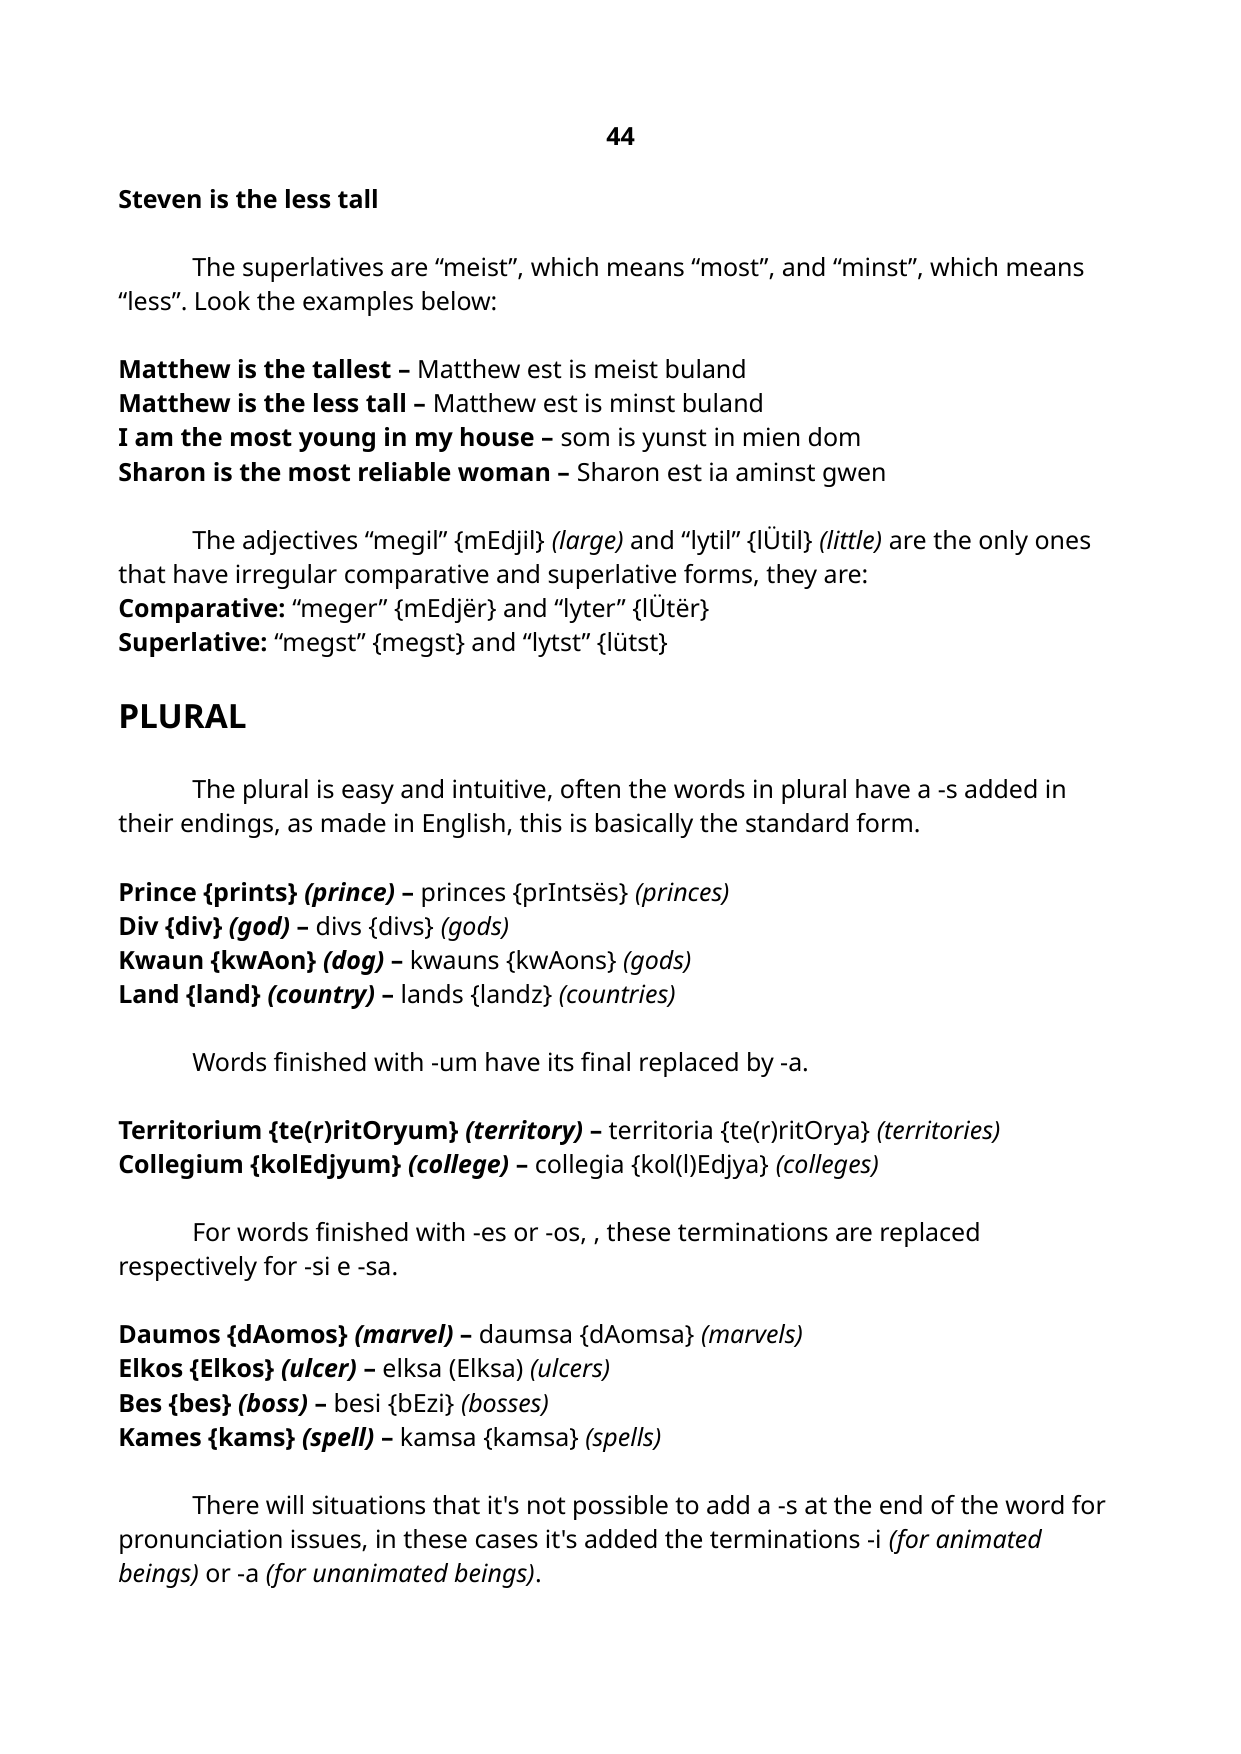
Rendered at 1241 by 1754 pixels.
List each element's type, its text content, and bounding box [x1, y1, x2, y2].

text Superlative: “megst” {megst} and “lytst” {lütst} [118, 624, 1123, 658]
text Matthew is the less tall – Matthew est is minst buland [118, 386, 1123, 420]
text Kwaun {kwAon} (dog) – kwauns {kwAons} (gods) [118, 942, 1123, 976]
text Comparative: “meger” {mEdjër} and “lyter” {lÜtër} [118, 590, 1123, 624]
text I am the most young in my house – som is yunst in mien dom [118, 420, 1123, 454]
text Elkos {Elkos} (ulcer) – elksa (Elksa) (ulcers) [118, 1351, 1123, 1385]
text Collegium {kolEdjyum} (college) – collegia {kol(l)Edjya} (colleges) [118, 1147, 1123, 1181]
text Matthew is the tallest – Matthew est is meist buland [118, 352, 1123, 386]
text Prince {prints} (prince) – princes {prIntsës} (princes) [118, 874, 1123, 908]
subtitle PLURAL [118, 693, 1123, 738]
text For words finished with -es or -os, , these terminations are replaced respectively for -si e -sa. [118, 1215, 1123, 1283]
text Land {land} (country) – lands {landz} (countries) [118, 976, 1123, 1011]
text The plural is easy and intuitive, often the words in plural have a -s added in their endings, as made in English, this is basically the standard form. [118, 772, 1123, 840]
text Words finished with -um have its final replaced by -a. [118, 1044, 1123, 1079]
text Territorium {te(r)ritOryum} (territory) – territoria {te(r)ritOrya} (territories) [118, 1113, 1123, 1147]
text Div {div} (god) – divs {divs} (gods) [118, 908, 1123, 942]
text Kames {kams} (spell) – kamsa {kamsa} (spells) [118, 1419, 1123, 1453]
text The superlatives are “meist”, which means “most”, and “minst”, which means “less”. Look the examples below: [118, 250, 1123, 318]
text The adjectives “megil” {mEdjil} (large) and “lytil” {lÜtil} (little) are the only ones that have irregular comparative and superlative forms, they are: [118, 522, 1123, 590]
text Steven is the less tall [118, 182, 1123, 216]
text Sharon is the most reliable woman – Sharon est ia aminst gwen [118, 454, 1123, 488]
text Daumos {dAomos} (marvel) – daumsa {dAomsa} (marvels) [118, 1317, 1123, 1351]
text There will situations that it's not possible to add a -s at the end of the word for pronunciation issues, in these cases it's added the terminations -i (for animated beings) or -a (for unanimated beings). [118, 1487, 1123, 1589]
text Bes {bes} (boss) – besi {bEzi} (bosses) [118, 1385, 1123, 1419]
